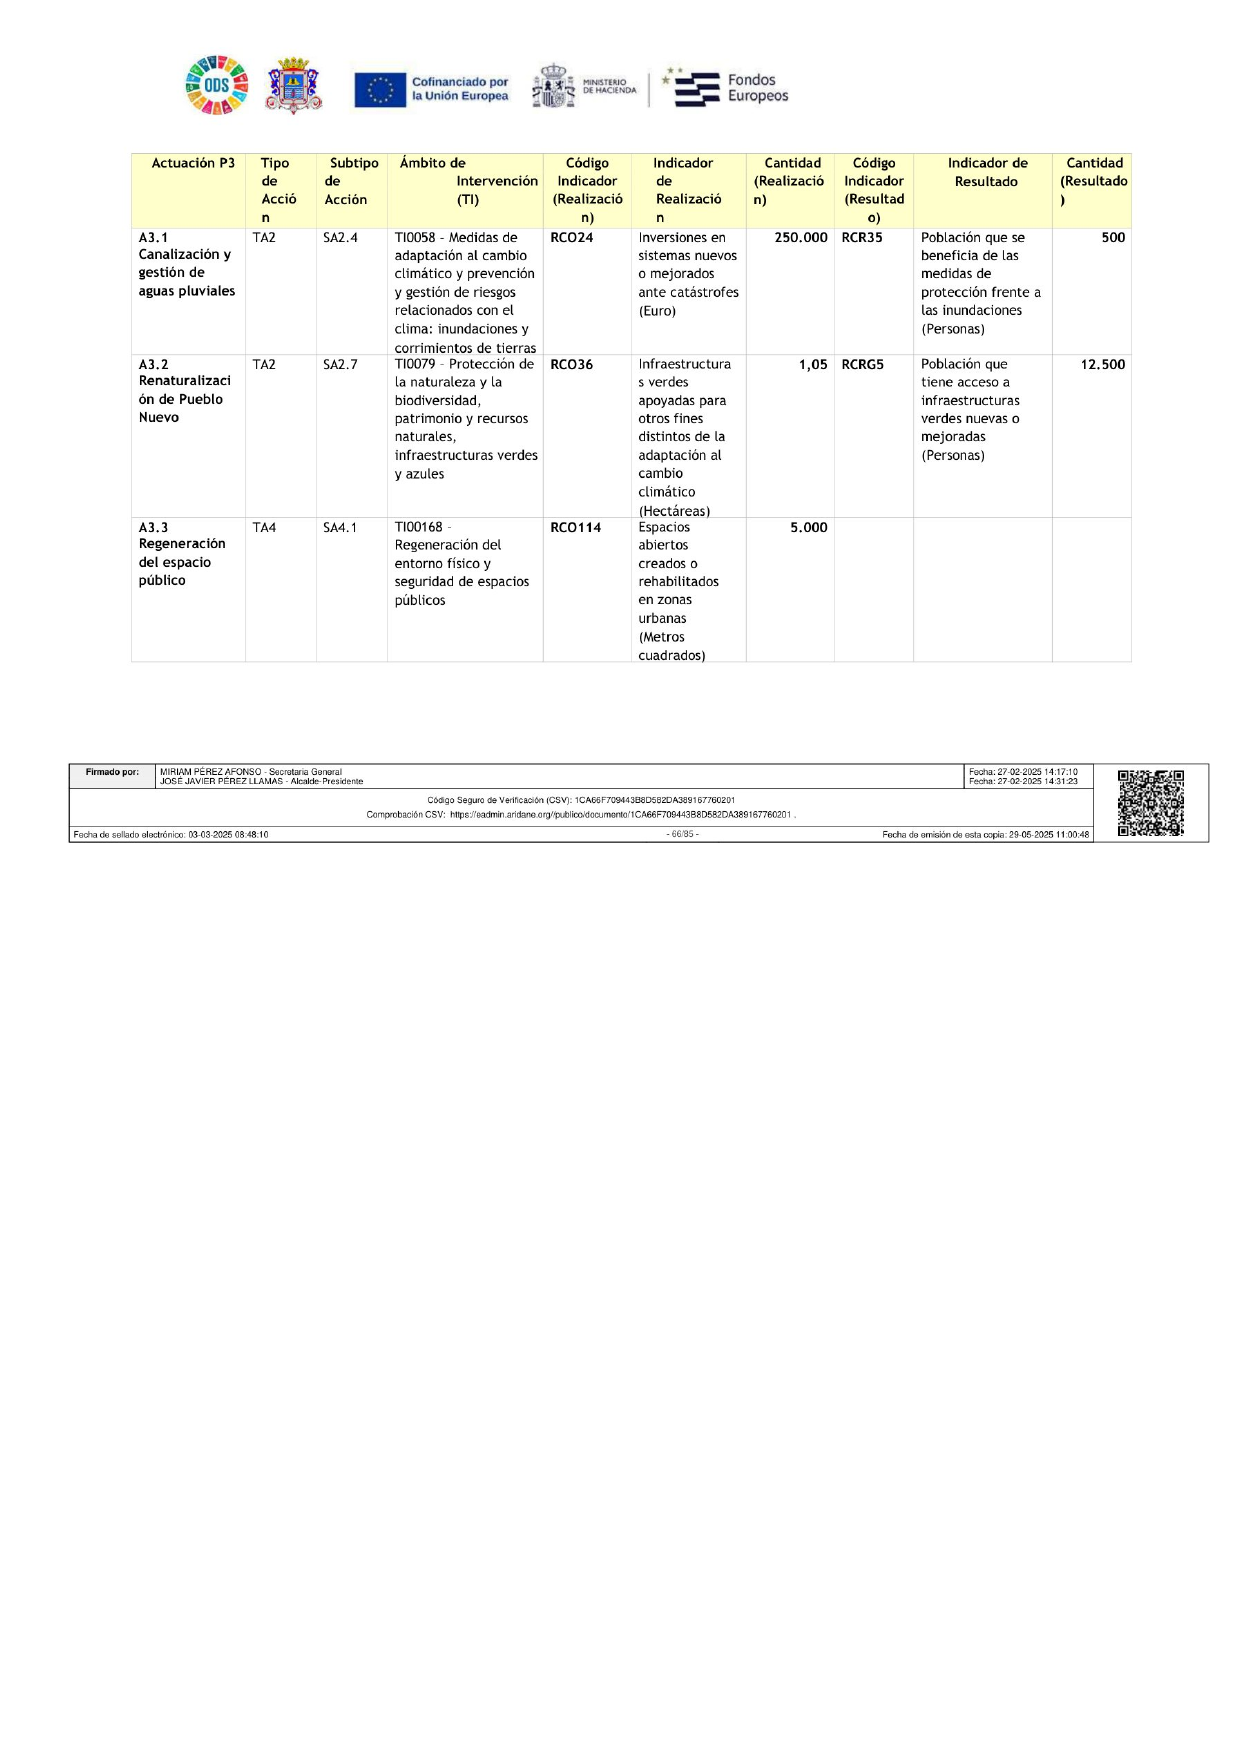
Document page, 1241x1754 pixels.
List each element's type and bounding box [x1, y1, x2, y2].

picture [33, 15, 1241, 871]
